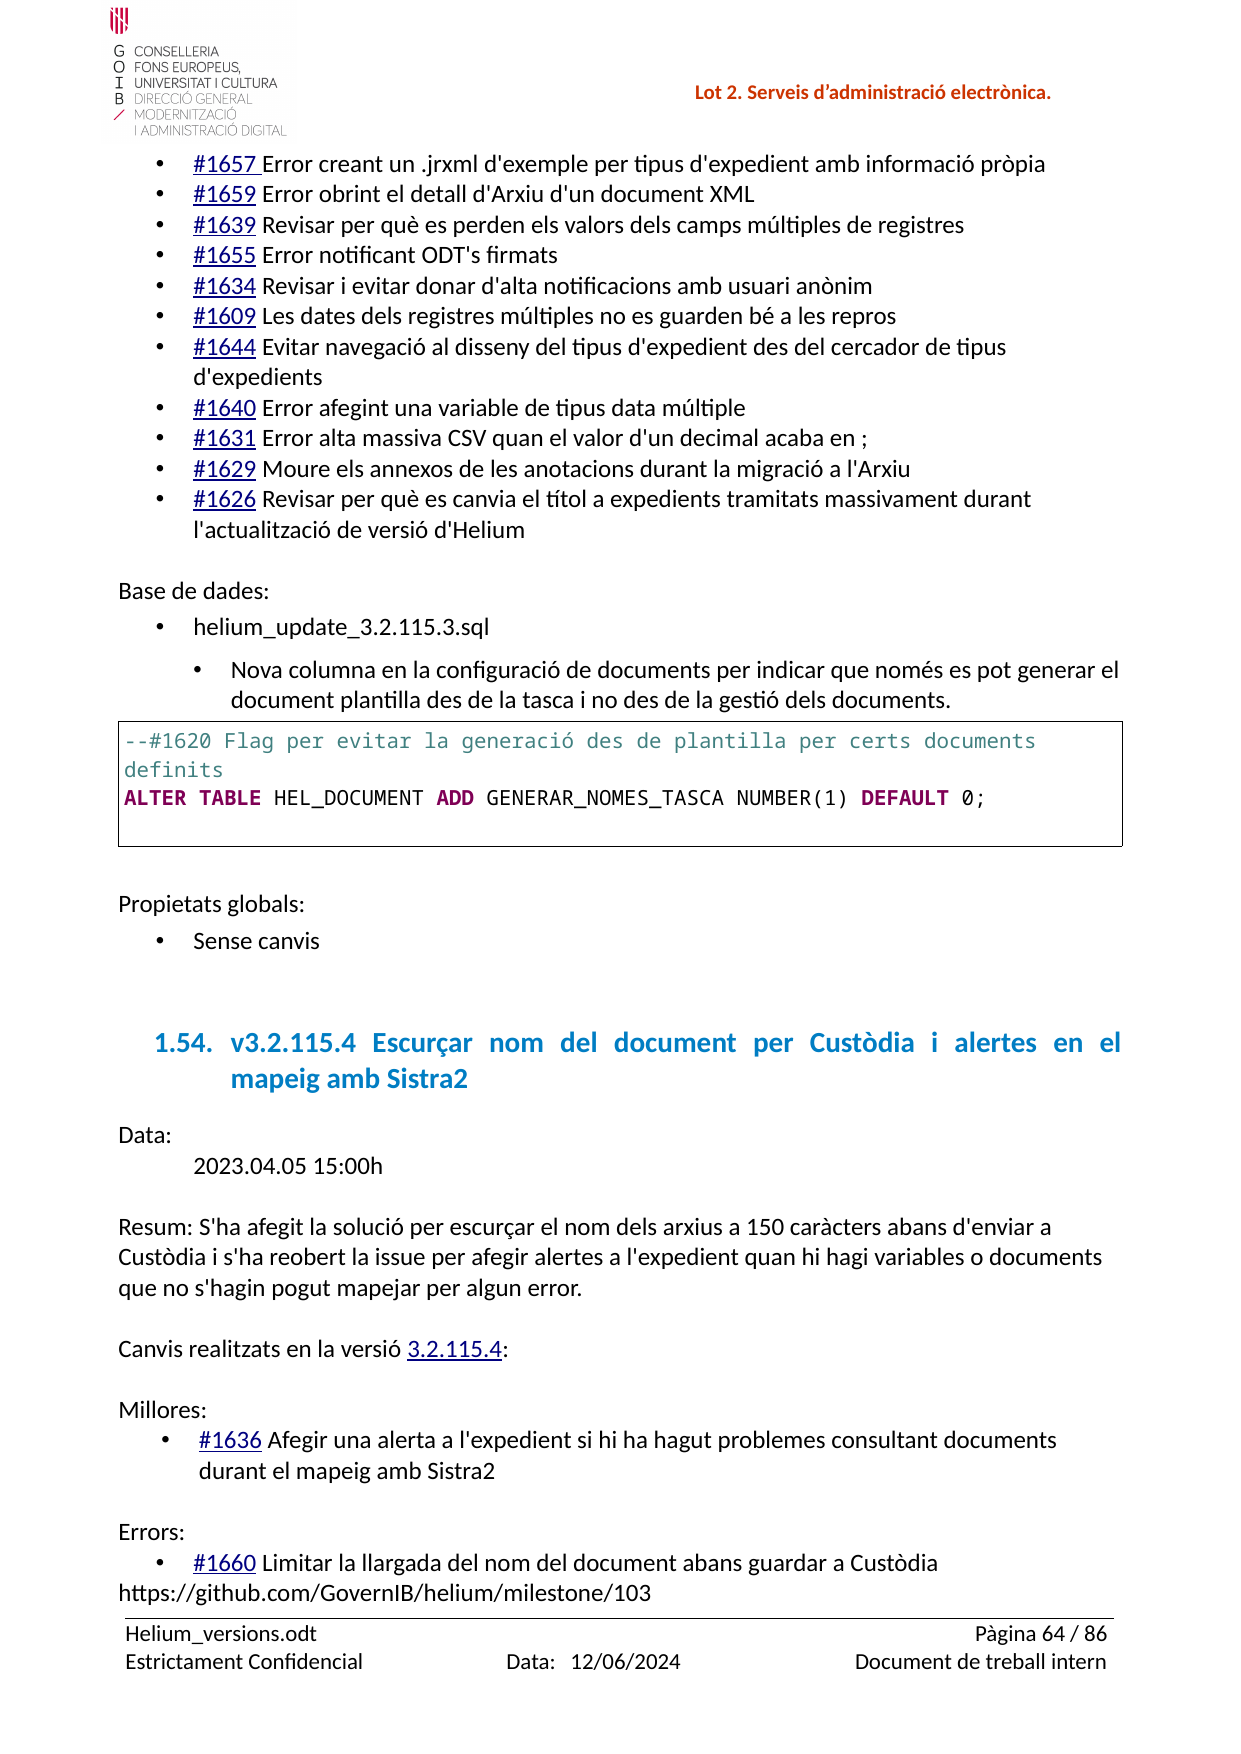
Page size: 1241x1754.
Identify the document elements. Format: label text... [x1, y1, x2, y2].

text Canvis realitzats en la versió 3.2.115.4: [118, 1333, 1122, 1364]
list #1626 Revisar per què es canvia el títol a expedients tramitats massivament durant l'actualització de versió d'Helium [156, 483, 1122, 544]
text https://github.com/GovernIB/helium/milestone/103 [118, 1577, 1122, 1608]
list #1631 Error alta massiva CSV quan el valor d'un decimal acaba en ; [156, 422, 1122, 453]
list #1629 Moure els annexos de les anotacions durant la migració a l'Arxiu [156, 453, 1122, 483]
text 2023.04.05 15:00h [118, 1150, 1122, 1181]
table_header --#1620 Flag per evitar la generació des de plantilla per certs documents definits ALTER TABLE HEL_DOCUMENT ADD GENERAR_NOMES_TASCA NUMBER(1) DEFAULT 0; [119, 722, 1122, 846]
list #1636 Afegir una alerta a l'expedient si hi ha hagut problemes consultant documents durant el mapeig amb Sistra2 [161, 1425, 1122, 1486]
list #1609 Les dates dels registres múltiples no es guarden bé a les repros [156, 300, 1122, 331]
subtitle v3.2.115.4 Escurçar nom del document per Custòdia i alertes en el mapeig amb Sistra2 [153, 1024, 1122, 1096]
list #1655 Error notificant ODT's firmats [156, 239, 1122, 270]
picture [100, 0, 297, 144]
text Millores: [118, 1394, 1122, 1425]
list Sense canvis [156, 925, 1122, 956]
list #1659 Error obrint el detall d'Arxiu d'un document XML [156, 178, 1122, 209]
list #1660 Limitar la llargada del nom del document abans guardar a Custòdia [156, 1547, 1122, 1577]
text Errors: [118, 1516, 1122, 1547]
list #1657 Error creant un .jrxml d'exemple per tipus d'expedient amb informació pròpia [156, 148, 1122, 178]
list #1639 Revisar per què es perden els valors dels camps múltiples de registres [156, 209, 1122, 239]
list Nova columna en la configuració de documents per indicar que només es pot generar el document plantilla des de la tasca i no des de la gestió dels documents. [193, 654, 1122, 715]
list #1634 Revisar i evitar donar d'alta notificacions amb usuari anònim [156, 270, 1122, 300]
list #1644 Evitar navegació al disseny del tipus d'expedient des del cercador de tipus d'expedients [156, 331, 1122, 392]
text Propietats globals: [118, 889, 1122, 919]
text Base de dades: [118, 575, 1122, 606]
list helium_update_3.2.115.3.sql [156, 611, 1122, 642]
text Data: [118, 1119, 1122, 1150]
list #1640 Error afegint una variable de tipus data múltiple [156, 392, 1122, 422]
text Resum: S'ha afegit la solució per escurçar el nom dels arxius a 150 caràcters abans d'enviar a Custòdia i s'ha reobert la issue per afegir alertes a l'expedient quan hi hagi variables o documents que no s'hagin pogut mapejar per algun error. [118, 1211, 1122, 1303]
